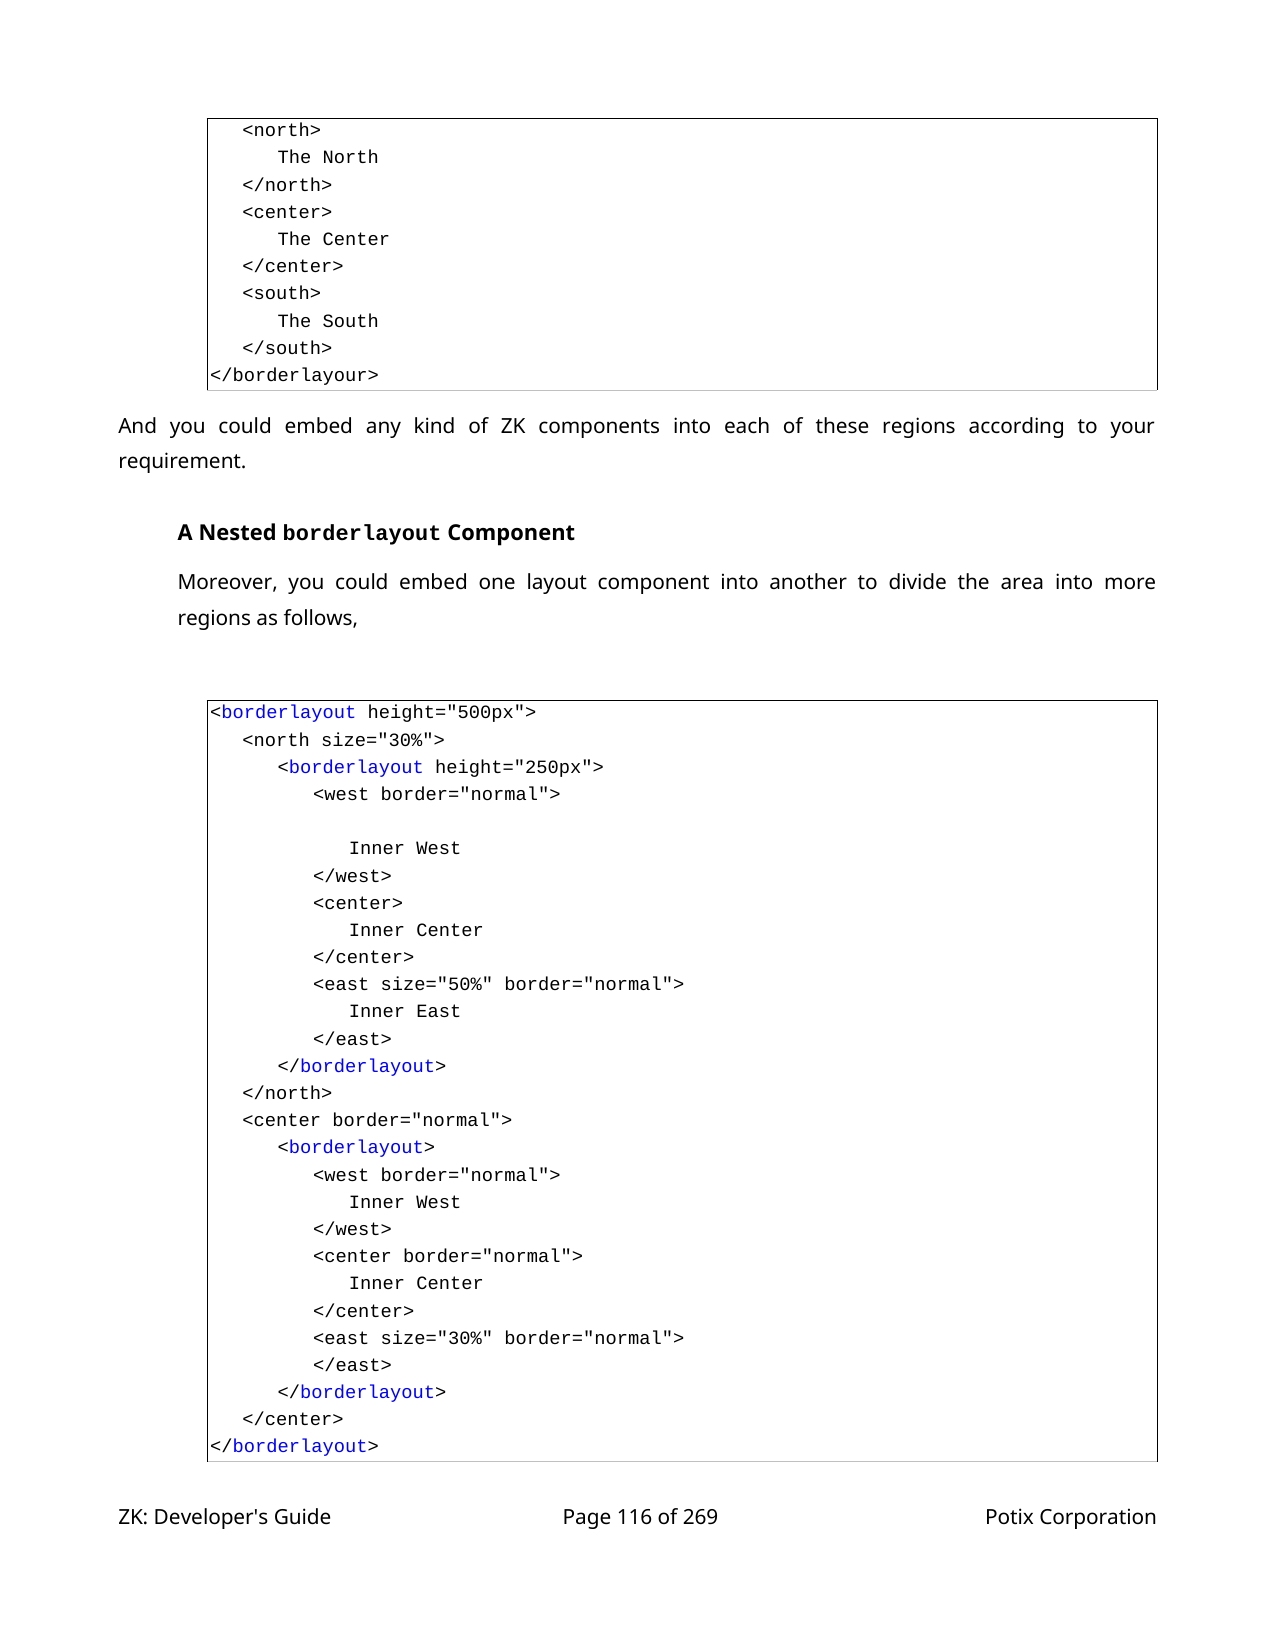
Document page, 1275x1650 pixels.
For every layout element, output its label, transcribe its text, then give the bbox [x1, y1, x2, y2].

text </borderlayout> [208, 1434, 1157, 1461]
text <center> [208, 891, 1157, 915]
text <borderlayout height="500px"> [208, 701, 1157, 724]
text The Center [208, 227, 1157, 251]
text <borderlayout> [208, 1135, 1157, 1159]
text <center border="normal"> [208, 1244, 1157, 1268]
text Inner Center [208, 918, 1157, 942]
text <south> [208, 281, 1157, 306]
text </borderlayour> [208, 363, 1157, 390]
text <east size="50%" border="normal"> [208, 972, 1157, 996]
text </center> [208, 1298, 1157, 1323]
text <north size="30%"> [208, 727, 1157, 752]
text </center> [208, 254, 1157, 278]
text </center> [208, 1407, 1157, 1431]
text <center> [208, 200, 1157, 224]
text <borderlayout height="250px"> [208, 755, 1157, 779]
text </center> [208, 945, 1157, 969]
text Inner West [208, 1190, 1157, 1214]
text </borderlayout> [208, 1380, 1157, 1404]
text Inner East [208, 999, 1157, 1024]
text </south> [208, 336, 1157, 360]
text <west border="normal"> [208, 782, 1157, 806]
text </west> [208, 863, 1157, 888]
text <center border="normal"> [208, 1108, 1157, 1132]
text </west> [208, 1217, 1157, 1241]
text </north> [208, 1081, 1157, 1105]
text </borderlayout> [208, 1054, 1157, 1078]
text </north> [208, 172, 1157, 197]
text <east size="30%" border="normal"> [208, 1326, 1157, 1350]
text <west border="normal"> [208, 1162, 1157, 1187]
subtitle A Nested borderlayout Component [177, 517, 1157, 547]
text </east> [208, 1353, 1157, 1377]
text <north> [208, 119, 1157, 142]
text And you could embed any kind of ZK components into each of these regions according to your requirement. [118, 411, 1157, 474]
text Inner Center [208, 1271, 1157, 1296]
text </east> [208, 1027, 1157, 1051]
text The South [208, 308, 1157, 333]
text Inner West [208, 836, 1157, 861]
text Moreover, you could embed one layout component into another to divide the area into more regions as follows, [177, 567, 1157, 631]
text The North [208, 145, 1157, 169]
